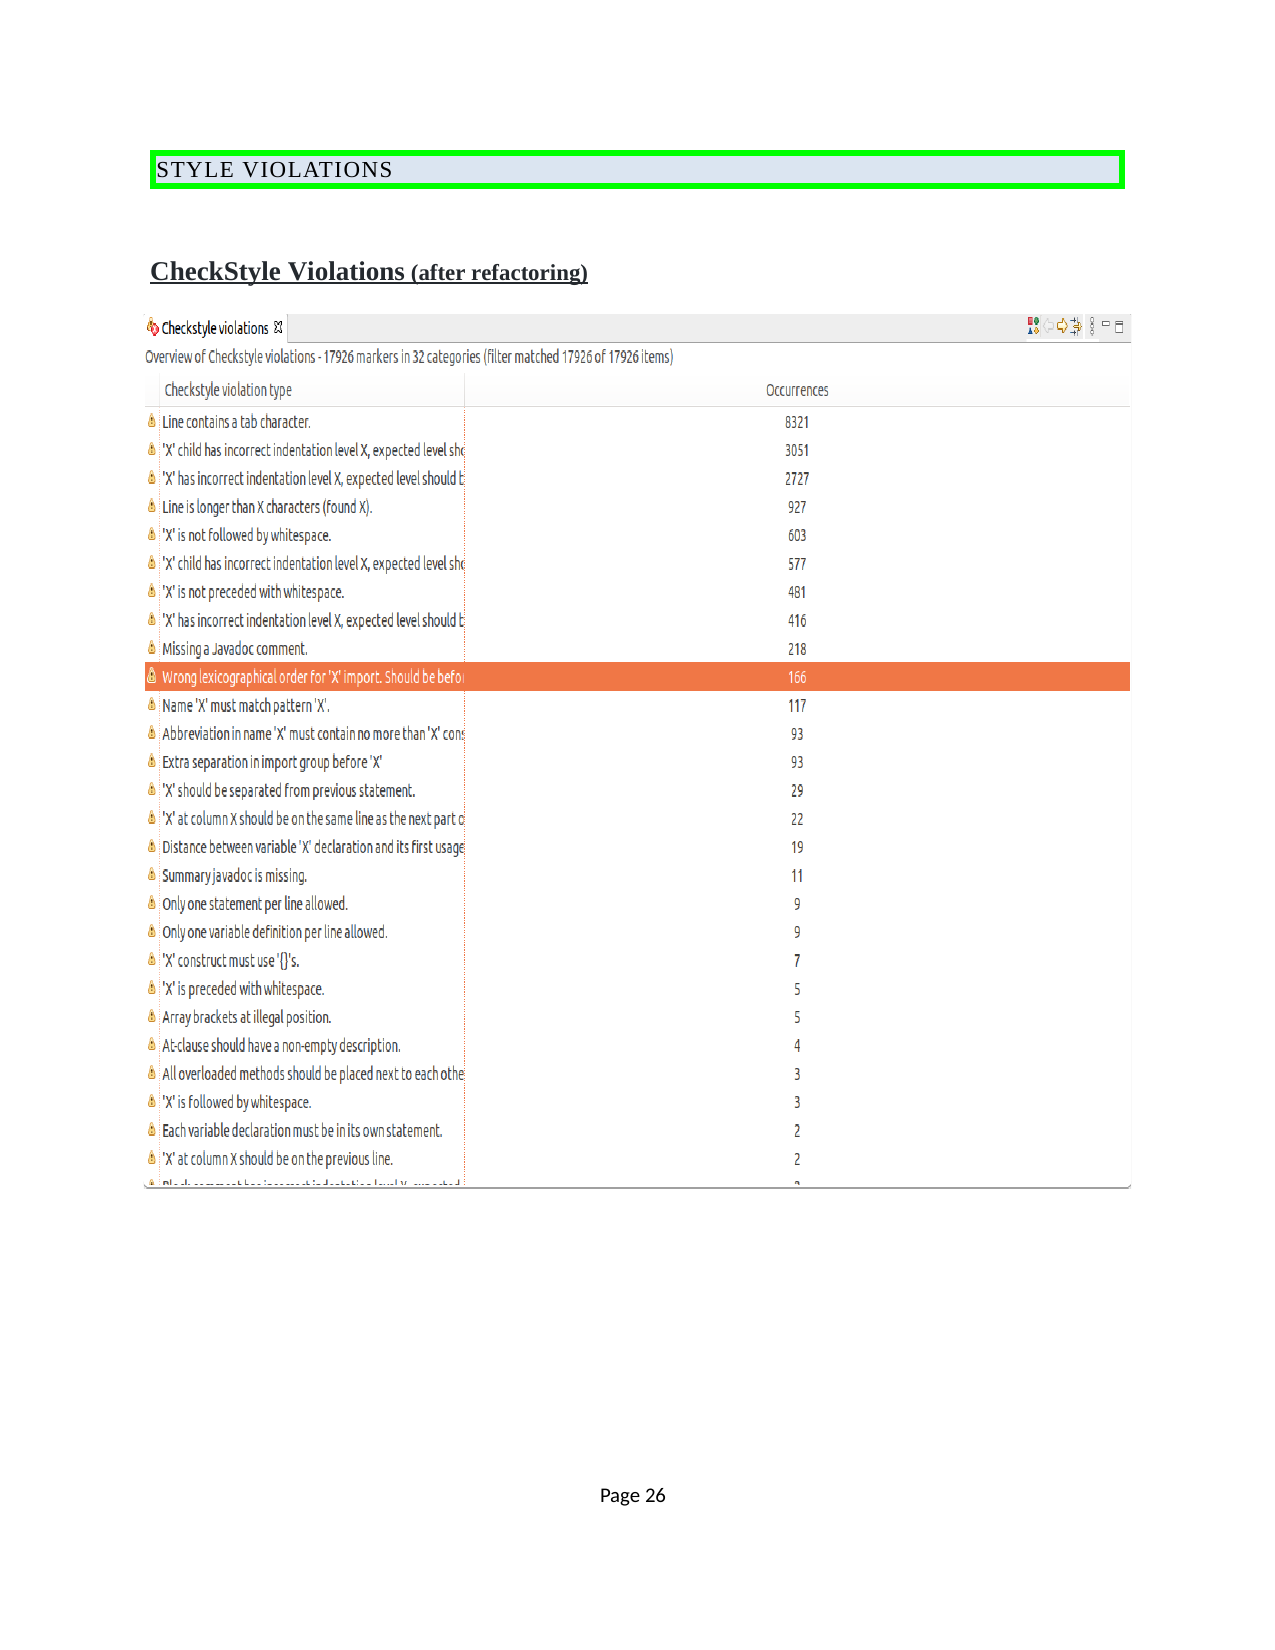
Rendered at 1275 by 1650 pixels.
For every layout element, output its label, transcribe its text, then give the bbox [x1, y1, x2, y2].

text CheckStyle Violations (after refactoring) [150, 256, 1125, 287]
subtitle Style Violations [156, 156, 1119, 183]
picture [143, 314, 1132, 1189]
